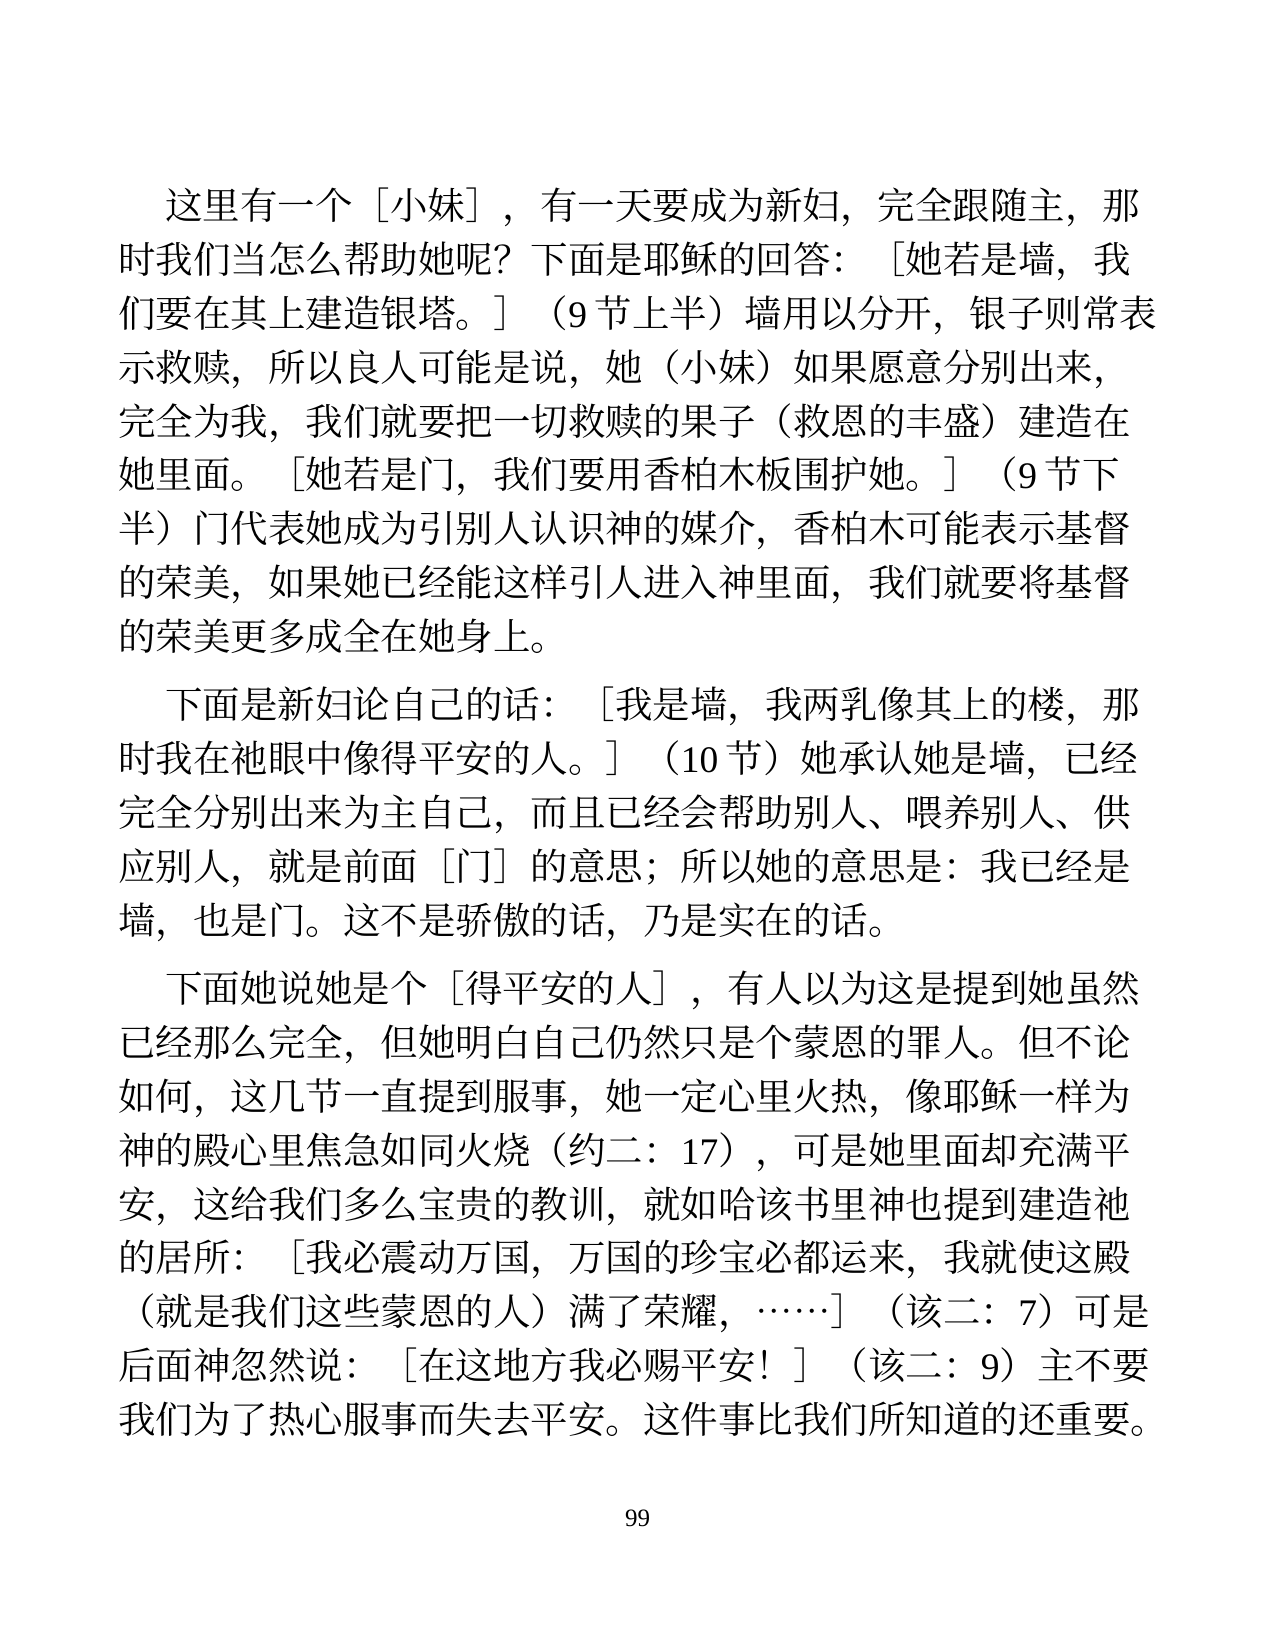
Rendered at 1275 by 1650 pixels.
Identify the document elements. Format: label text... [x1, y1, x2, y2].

text 这里有一个［小妹］，有一天要成为新妇，完全跟随主，那时我们当怎么帮助她呢？下面是耶稣的回答：［她若是墙，我们要在其上建造银塔。］（9节上半）墙用以分开，银子则常表示救赎，所以良人可能是说，她（小妹）如果愿意分别出来，完全为我，我们就要把一切救赎的果子（救恩的丰盛）建造在她里面。［她若是门，我们要用香柏木板围护她。］（9节下半）门代表她成为引别人认识神的媒介，香柏木可能表示基督的荣美，如果她已经能这样引人进入神里面，我们就要将基督的荣美更多成全在她身上。 [118, 176, 1157, 661]
text 下面她说她是个［得平安的人］，有人以为这是提到她虽然已经那么完全，但她明白自己仍然只是个蒙恩的罪人。但不论如何，这几节一直提到服事，她一定心里火热，像耶稣一样为神的殿心里焦急如同火烧（约二：17），可是她里面却充满平安，这给我们多么宝贵的教训，就如哈该书里神也提到建造祂的居所：［我必震动万国，万国的珍宝必都运来，我就使这殿（就是我们这些蒙恩的人）满了荣耀，……］（该二：7）可是后面神忽然说：［在这地方我必赐平安！］（该二：9）主不要我们为了热心服事而失去平安。这件事比我们所知道的还重要。 [118, 959, 1157, 1444]
text 下面是新妇论自己的话：［我是墙，我两乳像其上的楼，那时我在祂眼中像得平安的人。］（10节）她承认她是墙，已经完全分别出来为主自己，而且已经会帮助别人、喂养别人、供应别人，就是前面［门］的意思；所以她的意思是：我已经是墙，也是门。这不是骄傲的话，乃是实在的话。 [118, 676, 1157, 945]
